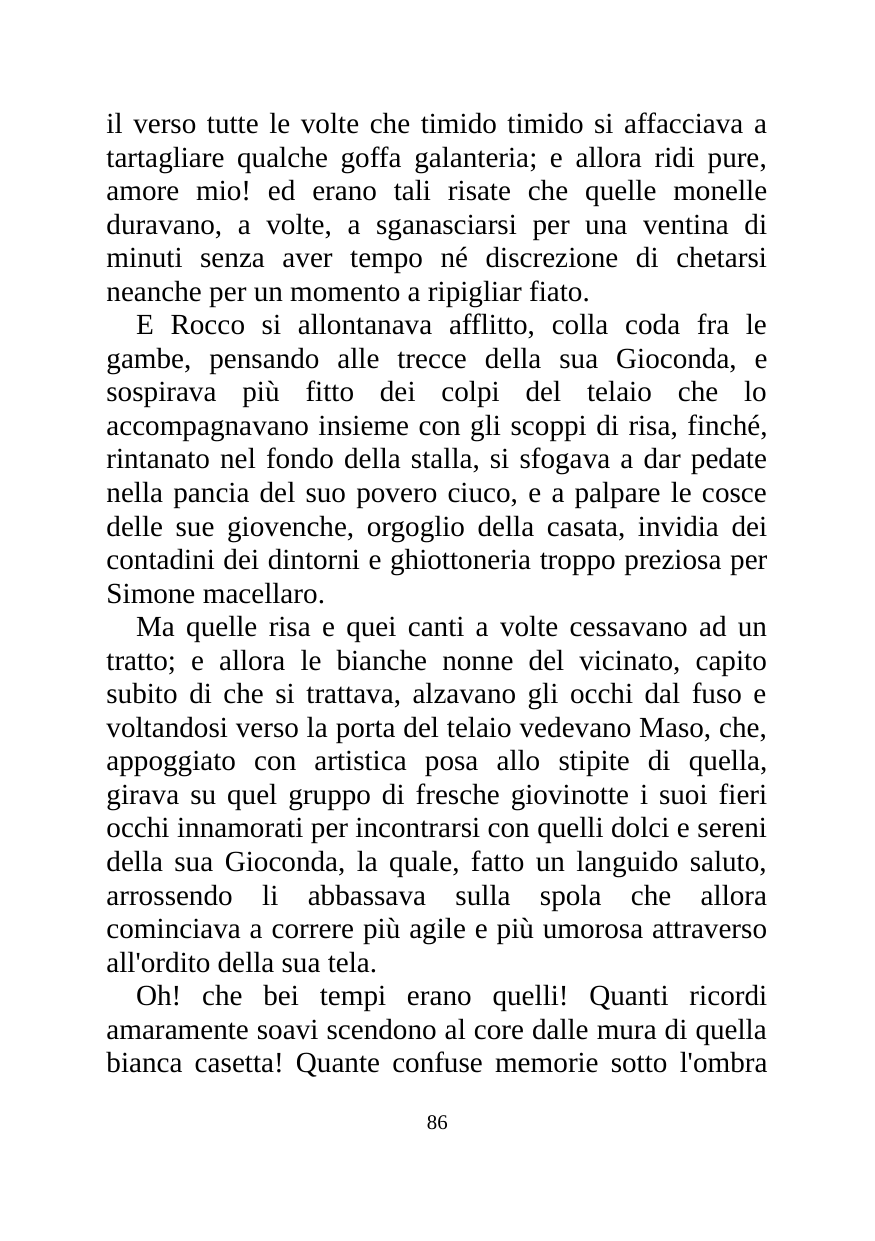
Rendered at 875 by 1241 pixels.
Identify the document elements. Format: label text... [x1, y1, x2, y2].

text E Rocco si allontanava afflitto, colla coda fra le gambe, pensando alle trecce della sua Gioconda, e sospirava più fitto dei colpi del telaio che lo accompagnavano insieme con gli scoppi di risa, finché, rintanato nel fondo della stalla, si sfogava a dar pedate nella pancia del suo povero ciuco, e a palpare le cosce delle sue giovenche, orgoglio della casata, invidia dei contadini dei dintorni e ghiottoneria troppo preziosa per Simone macellaro. [106, 307, 768, 609]
text il verso tutte le volte che timido timido si affacciava a tartagliare qualche goffa galanteria; e allora ridi pure, amore mio! ed erano tali risate che quelle monelle duravano, a volte, a sganasciarsi per una ventina di minuti senza aver tempo né discrezione di chetarsi neanche per un momento a ripigliar fiato. [106, 106, 768, 307]
text Oh! che bei tempi erano quelli! Quanti ricordi amaramente soavi scendono al core dalle mura di quella bianca casetta! Quante confuse memorie sotto l'ombra [106, 978, 768, 1079]
text Ma quelle risa e quei canti a volte cessavano ad un tratto; e allora le bianche nonne del vicinato, capito subito di che si trattava, alzavano gli occhi dal fuso e voltandosi verso la porta del telaio vedevano Maso, che, appoggiato con artistica posa allo stipite di quella, girava su quel gruppo di fresche giovinotte i suoi fieri occhi innamorati per incontrarsi con quelli dolci e sereni della sua Gioconda, la quale, fatto un languido saluto, arrossendo li abbassava sulla spola che allora cominciava a correre più agile e più umorosa attraverso all'ordito della sua tela. [106, 609, 768, 978]
